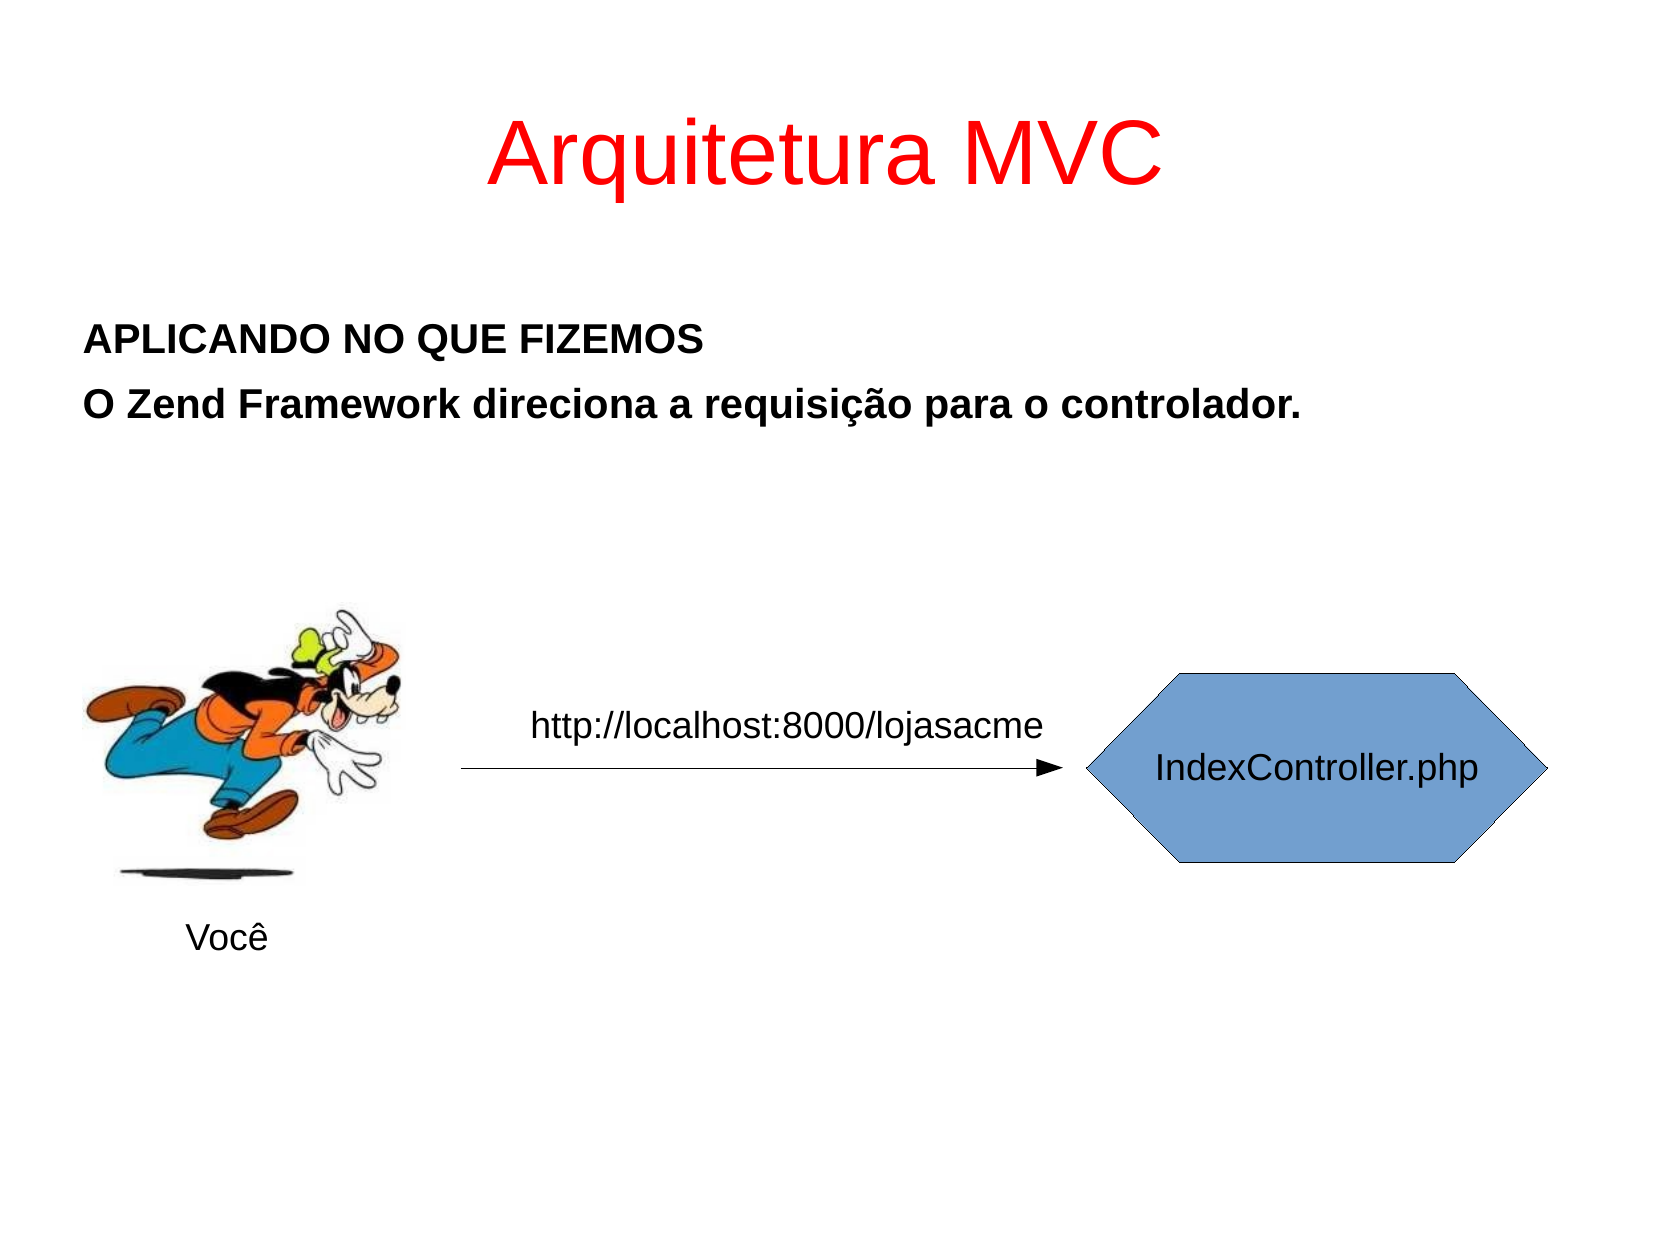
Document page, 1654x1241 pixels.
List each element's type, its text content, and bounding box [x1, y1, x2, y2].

list APLICANDO NO QUE FIZEMOS O Zend Framework direciona a requisição para o controlador. [82, 315, 1571, 1087]
text_box http://localhost:8000/lojasacme [515, 697, 1060, 755]
text_box Você [170, 909, 284, 967]
title Arquitetura MVC [82, 49, 1571, 257]
text_box IndexController.php [1086, 673, 1548, 863]
picture [82, 602, 406, 886]
